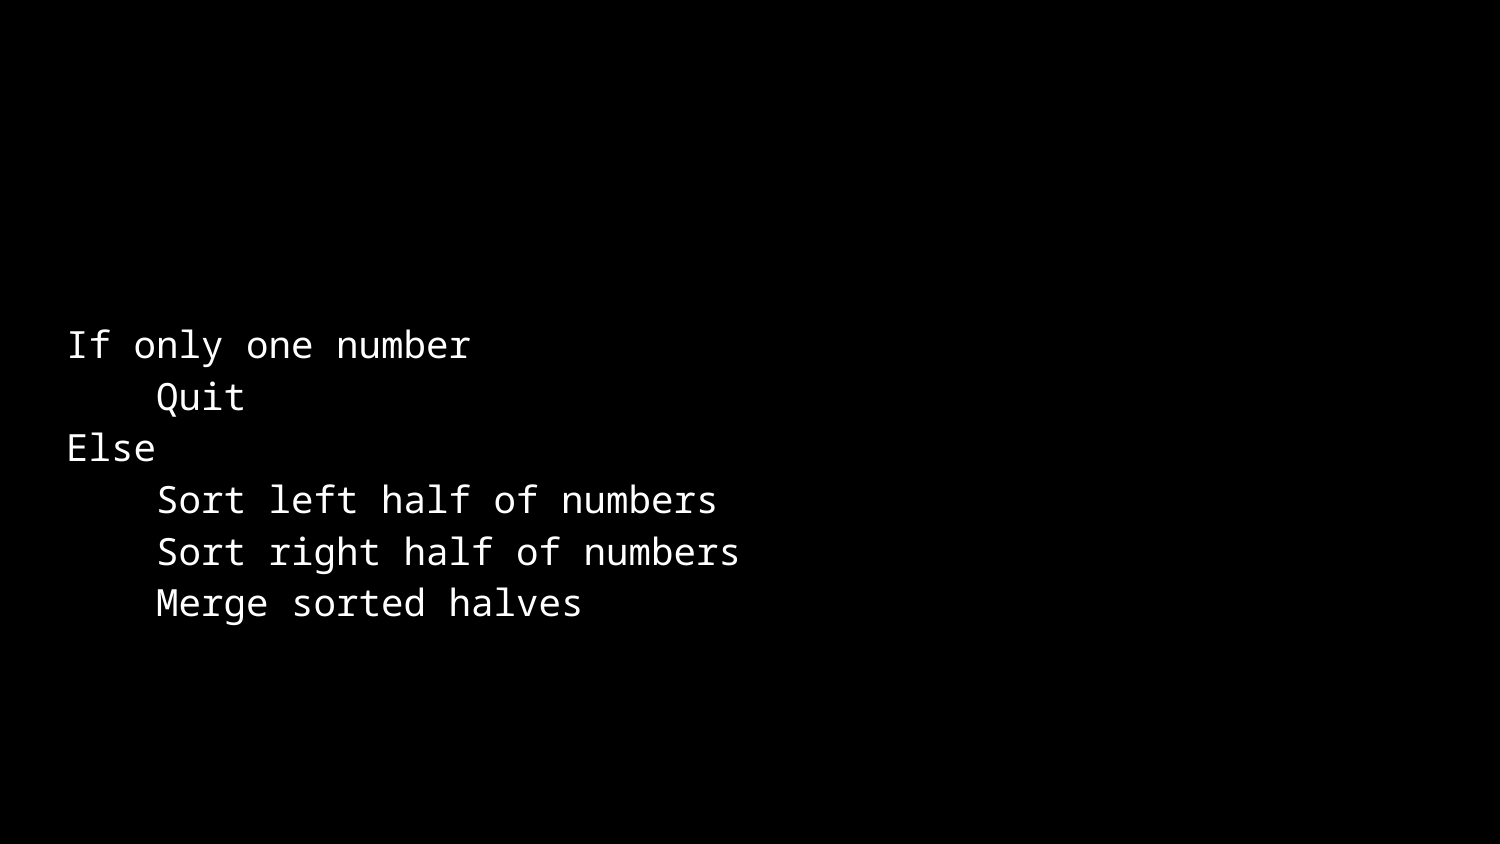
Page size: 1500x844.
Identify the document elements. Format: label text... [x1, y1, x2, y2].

list If only one number Quit Else Sort left half of numbers Sort right half of numbers Merge sorted halves [51, 189, 1449, 750]
